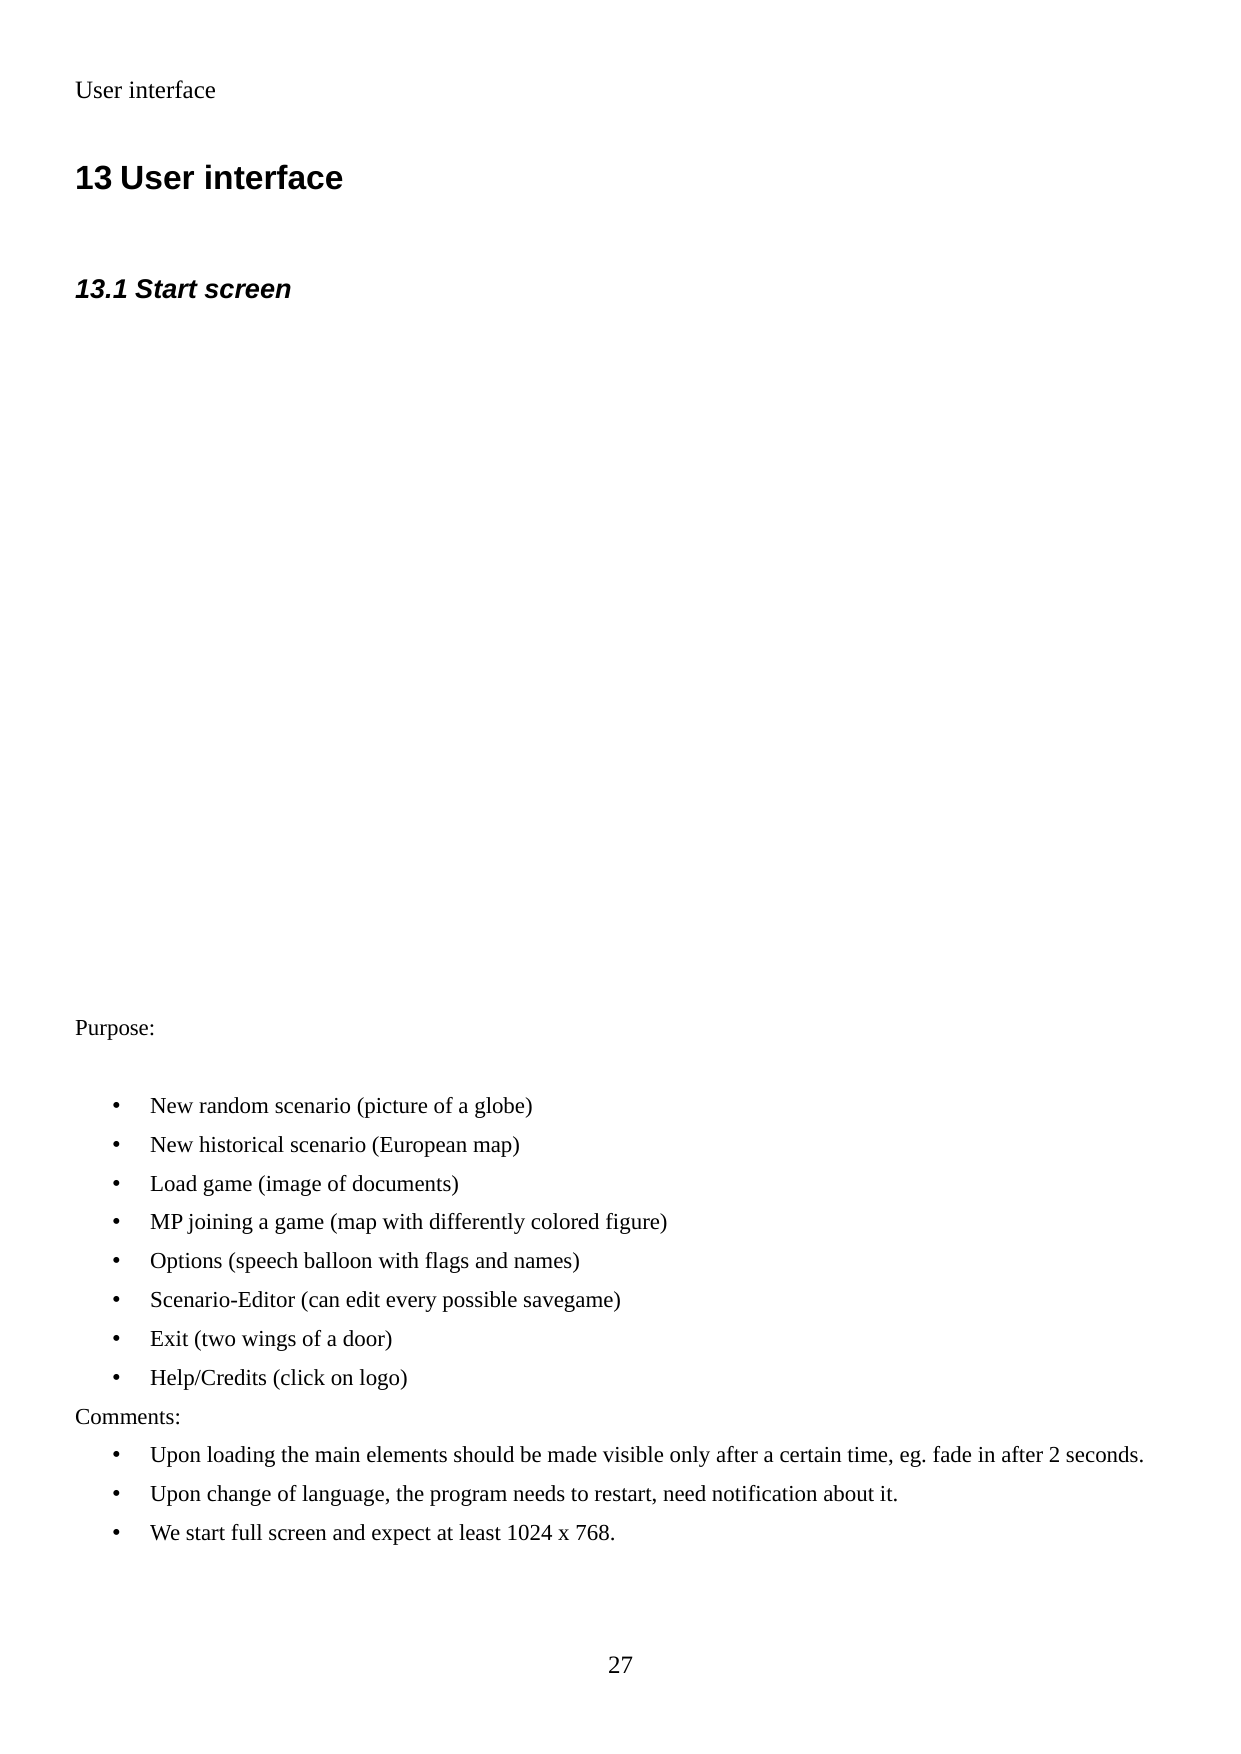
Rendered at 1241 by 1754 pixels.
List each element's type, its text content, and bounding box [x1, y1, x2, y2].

text Comments: [75, 1403, 1166, 1429]
subtitle Start screen [75, 273, 1166, 304]
list Help/Credits (click on logo) [112, 1364, 1166, 1390]
subtitle User interface [75, 158, 1166, 197]
list Load game (image of documents) [112, 1169, 1166, 1196]
list Options (speech balloon with flags and names) [112, 1247, 1166, 1274]
list Upon loading the main elements should be made visible only after a certain time, eg. fade in after 2 seconds. [112, 1442, 1166, 1468]
list Exit (two wings of a door) [112, 1325, 1166, 1351]
list MP joining a game (map with differently colored figure) [112, 1208, 1166, 1235]
list Scenario-Editor (can edit every possible savegame) [112, 1286, 1166, 1312]
text Purpose: [75, 317, 1166, 1041]
list New random scenario (picture of a globe) [112, 1092, 1166, 1118]
list We start full screen and expect at least 1024 x 768. [112, 1519, 1166, 1546]
list Upon change of language, the program needs to restart, need notification about it. [112, 1480, 1166, 1507]
list New historical scenario (European map) [112, 1131, 1166, 1157]
